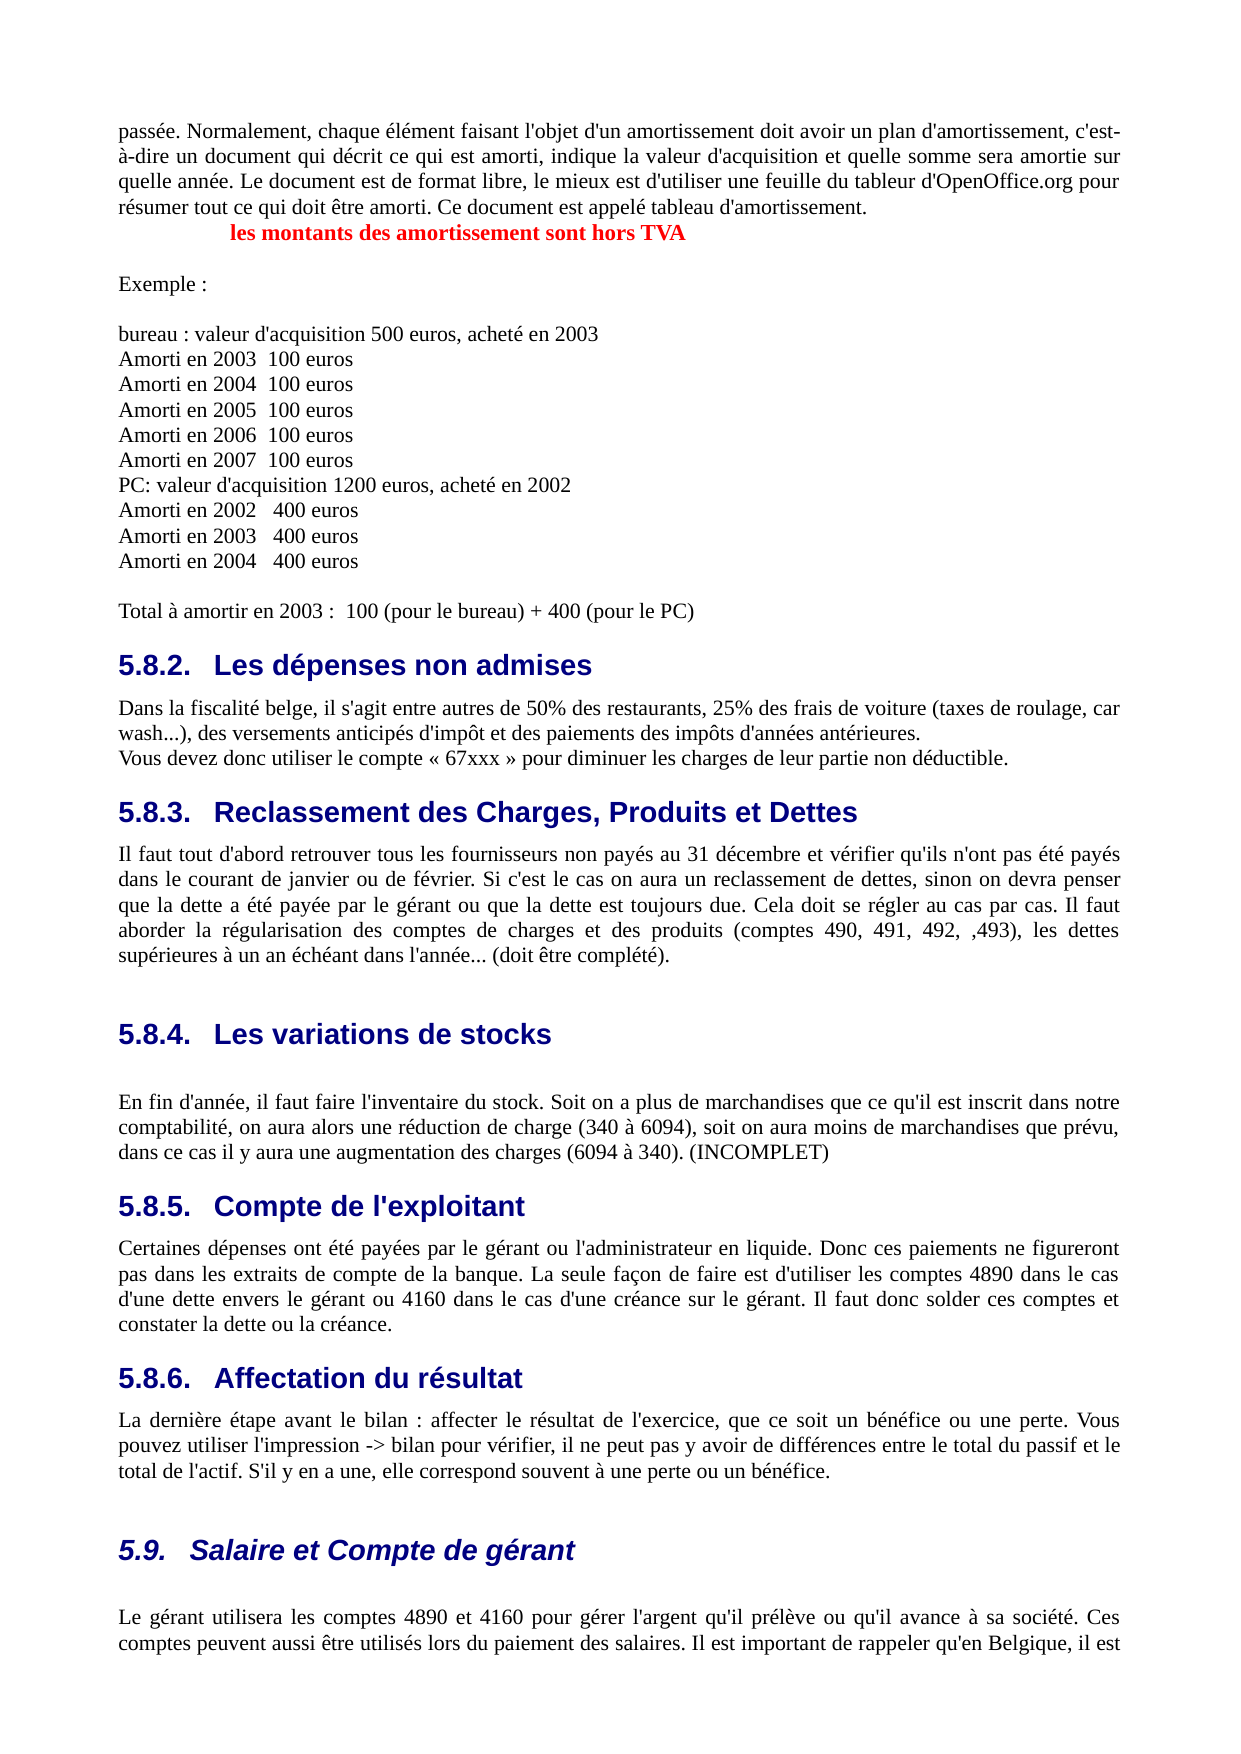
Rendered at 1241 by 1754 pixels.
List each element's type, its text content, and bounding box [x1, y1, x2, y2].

text bureau : valeur d'acquisition 500 euros, acheté en 2003 [118, 321, 1122, 346]
text Certaines dépenses ont été payées par le gérant ou l'administrateur en liquide. Donc ces paiements ne figureront pas dans les extraits de compte de la banque. La seule façon de faire est d'utiliser les comptes 4890 dans le cas d'une dette envers le gérant ou 4160 dans le cas d'une créance sur le gérant. Il faut donc solder ces comptes et constater la dette ou la créance. [118, 1235, 1122, 1336]
subtitle Compte de l'exploitant [118, 1189, 1122, 1223]
subtitle Affectation du résultat [118, 1361, 1122, 1395]
text les montants des amortissement sont hors TVA [224, 219, 1122, 245]
subtitle Salaire et Compte de gérant [118, 1533, 1122, 1567]
text Il faut tout d'abord retrouver tous les fournisseurs non payés au 31 décembre et vérifier qu'ils n'ont pas été payés dans le courant de janvier ou de février. Si c'est le cas on aura un reclassement de dettes, sinon on devra penser que la dette a été payée par le gérant ou que la dette est toujours due. Cela doit se régler au cas par cas. Il faut aborder la régularisation des comptes de charges et des produits (comptes 490, 491, 492, ,493), les dettes supérieures à un an échéant dans l'année... (doit être complété). [118, 841, 1122, 967]
text Amorti en 2003 100 euros [118, 346, 1122, 371]
text Amorti en 2002 400 euros [118, 497, 1122, 523]
text Exemple : [118, 271, 1122, 296]
text Amorti en 2005 100 euros [118, 397, 1122, 422]
text Amorti en 2004 400 euros [118, 548, 1122, 573]
text Le gérant utilisera les comptes 4890 et 4160 pour gérer l'argent qu'il prélève ou qu'il avance à sa société. Ces comptes peuvent aussi être utilisés lors du paiement des salaires. Il est important de rappeler qu'en Belgique, il est [118, 1604, 1122, 1655]
text Amorti en 2006 100 euros [118, 422, 1122, 447]
text passée. Normalement, chaque élément faisant l'objet d'un amortissement doit avoir un plan d'amortissement, c'est-à-dire un document qui décrit ce qui est amorti, indique la valeur d'acquisition et quelle somme sera amortie sur quelle année. Le document est de format libre, le mieux est d'utiliser une feuille du tableur d'OpenOffice.org pour résumer tout ce qui doit être amorti. Ce document est appelé tableau d'amortissement. [118, 118, 1122, 219]
subtitle Les variations de stocks [118, 1017, 1122, 1051]
text Dans la fiscalité belge, il s'agit entre autres de 50% des restaurants, 25% des frais de voiture (taxes de roulage, car wash...), des versements anticipés d'impôt et des paiements des impôts d'années antérieures. [118, 694, 1122, 745]
text Vous devez donc utiliser le compte « 67xxx » pour diminuer les charges de leur partie non déductible. [118, 745, 1122, 770]
text La dernière étape avant le bilan : affecter le résultat de l'exercice, que ce soit un bénéfice ou une perte. Vous pouvez utiliser l'impression -> bilan pour vérifier, il ne peut pas y avoir de différences entre le total du passif et le total de l'actif. S'il y en a une, elle correspond souvent à une perte ou un bénéfice. [118, 1407, 1122, 1483]
text En fin d'année, il faut faire l'inventaire du stock. Soit on a plus de marchandises que ce qu'il est inscrit dans notre comptabilité, on aura alors une réduction de charge (340 à 6094), soit on aura moins de marchandises que prévu, dans ce cas il y aura une augmentation des charges (6094 à 340). (INCOMPLET) [118, 1089, 1122, 1164]
text Total à amortir en 2003 : 100 (pour le bureau) + 400 (pour le PC) [118, 598, 1122, 623]
text Amorti en 2004 100 euros [118, 371, 1122, 397]
text PC: valeur d'acquisition 1200 euros, acheté en 2002 [118, 472, 1122, 497]
subtitle Les dépenses non admises [118, 648, 1122, 682]
text Amorti en 2007 100 euros [118, 447, 1122, 472]
subtitle Reclassement des Charges, Produits et Dettes [118, 795, 1122, 829]
text Amorti en 2003 400 euros [118, 523, 1122, 548]
